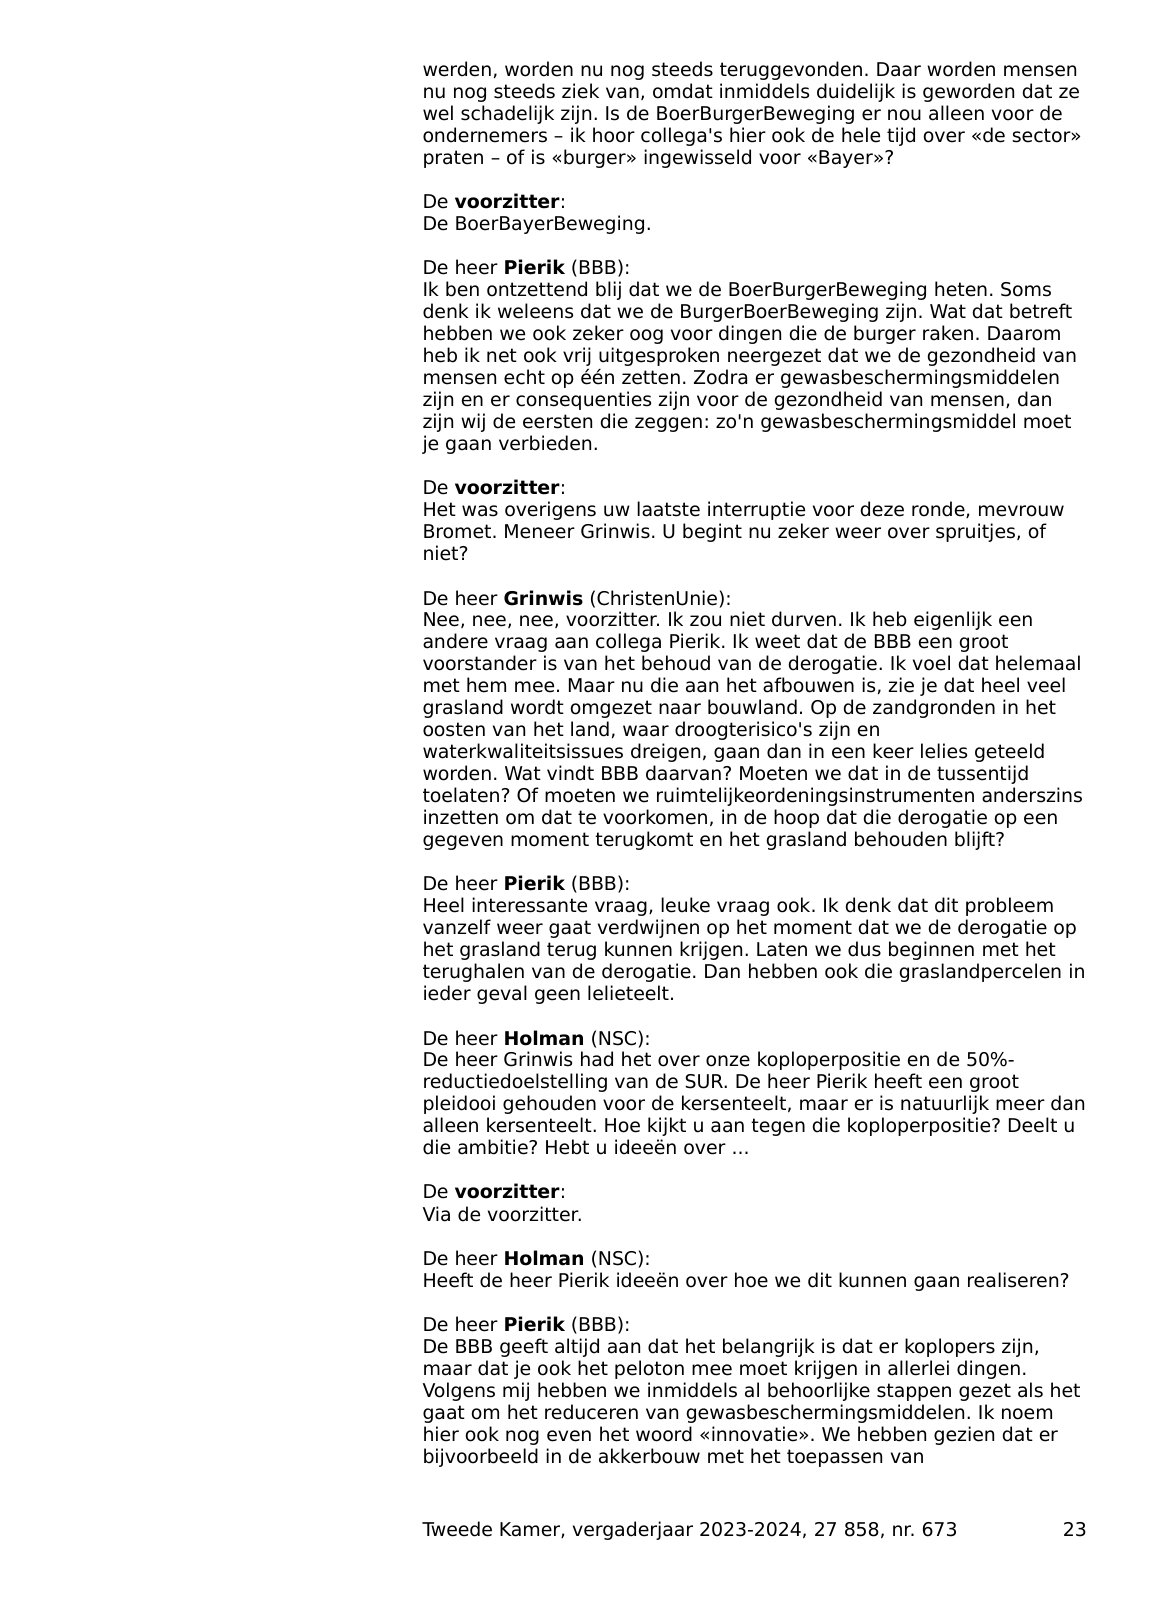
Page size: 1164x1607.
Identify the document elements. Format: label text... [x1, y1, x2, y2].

text De heer Pierik (BBB): [422, 873, 1087, 895]
text werden, worden nu nog steeds teruggevonden. Daar worden mensen nu nog steeds ziek van, omdat inmiddels duidelijk is geworden dat ze wel schadelijk zijn. Is de BoerBurgerBeweging er nou alleen voor de ondernemers – ik hoor collega's hier ook de hele tijd over «de sector» praten – of is «burger» ingewisseld voor «Bayer»? [422, 59, 1087, 169]
text De heer Grinwis (ChristenUnie): [422, 587, 1087, 609]
text De heer Grinwis had het over onze koploperpositie en de 50%-reductiedoelstelling van de SUR. De heer Pierik heeft een groot pleidooi gehouden voor de kersenteelt, maar er is natuurlijk meer dan alleen kersenteelt. Hoe kijkt u aan tegen die koploperpositie? Deelt u die ambitie? Hebt u ideeën over ... [422, 1049, 1087, 1159]
text Heeft de heer Pierik ideeën over hoe we dit kunnen gaan realiseren? [422, 1269, 1087, 1292]
text Nee, nee, nee, voorzitter. Ik zou niet durven. Ik heb eigenlijk een andere vraag aan collega Pierik. Ik weet dat de BBB een groot voorstander is van het behoud van de derogatie. Ik voel dat helemaal met hem mee. Maar nu die aan het afbouwen is, zie je dat heel veel grasland wordt omgezet naar bouwland. Op de zandgronden in het oosten van het land, waar droogterisico's zijn en waterkwaliteitsissues dreigen, gaan dan in een keer lelies geteeld worden. Wat vindt BBB daarvan? Moeten we dat in de tussentijd toelaten? Of moeten we ruimtelijkeordeningsinstrumenten anderszins inzetten om dat te voorkomen, in de hoop dat die derogatie op een gegeven moment terugkomt en het grasland behouden blijft? [422, 609, 1087, 851]
text Het was overigens uw laatste interruptie voor deze ronde, mevrouw Bromet. Meneer Grinwis. U begint nu zeker weer over spruitjes, of niet? [422, 499, 1087, 565]
text De heer Holman (NSC): [422, 1248, 1087, 1269]
text De BoerBayerBeweging. [422, 213, 1087, 235]
text Via de voorzitter. [422, 1203, 1087, 1225]
text De heer Holman (NSC): [422, 1027, 1087, 1049]
text De BBB geeft altijd aan dat het belangrijk is dat er koplopers zijn, maar dat je ook het peloton mee moet krijgen in allerlei dingen. Volgens mij hebben we inmiddels al behoorlijke stappen gezet als het gaat om het reduceren van gewasbeschermingsmiddelen. Ik noem hier ook nog even het woord «innovatie». We hebben gezien dat er bijvoorbeeld in de akkerbouw met het toepassen van [422, 1336, 1087, 1468]
text De voorzitter: [422, 191, 1087, 213]
text De voorzitter: [422, 477, 1087, 499]
text De heer Pierik (BBB): [422, 1314, 1087, 1336]
text Ik ben ontzettend blij dat we de BoerBurgerBeweging heten. Soms denk ik weleens dat we de BurgerBoerBeweging zijn. Wat dat betreft hebben we ook zeker oog voor dingen die de burger raken. Daarom heb ik net ook vrij uitgesproken neergezet dat we de gezondheid van mensen echt op één zetten. Zodra er gewasbeschermingsmiddelen zijn en er consequenties zijn voor de gezondheid van mensen, dan zijn wij de eersten die zeggen: zo'n gewasbeschermingsmiddel moet je gaan verbieden. [422, 279, 1087, 455]
text De voorzitter: [422, 1181, 1087, 1203]
text De heer Pierik (BBB): [422, 257, 1087, 279]
text Heel interessante vraag, leuke vraag ook. Ik denk dat dit probleem vanzelf weer gaat verdwijnen op het moment dat we de derogatie op het grasland terug kunnen krijgen. Laten we dus beginnen met het terughalen van de derogatie. Dan hebben ook die graslandpercelen in ieder geval geen lelieteelt. [422, 895, 1087, 1005]
